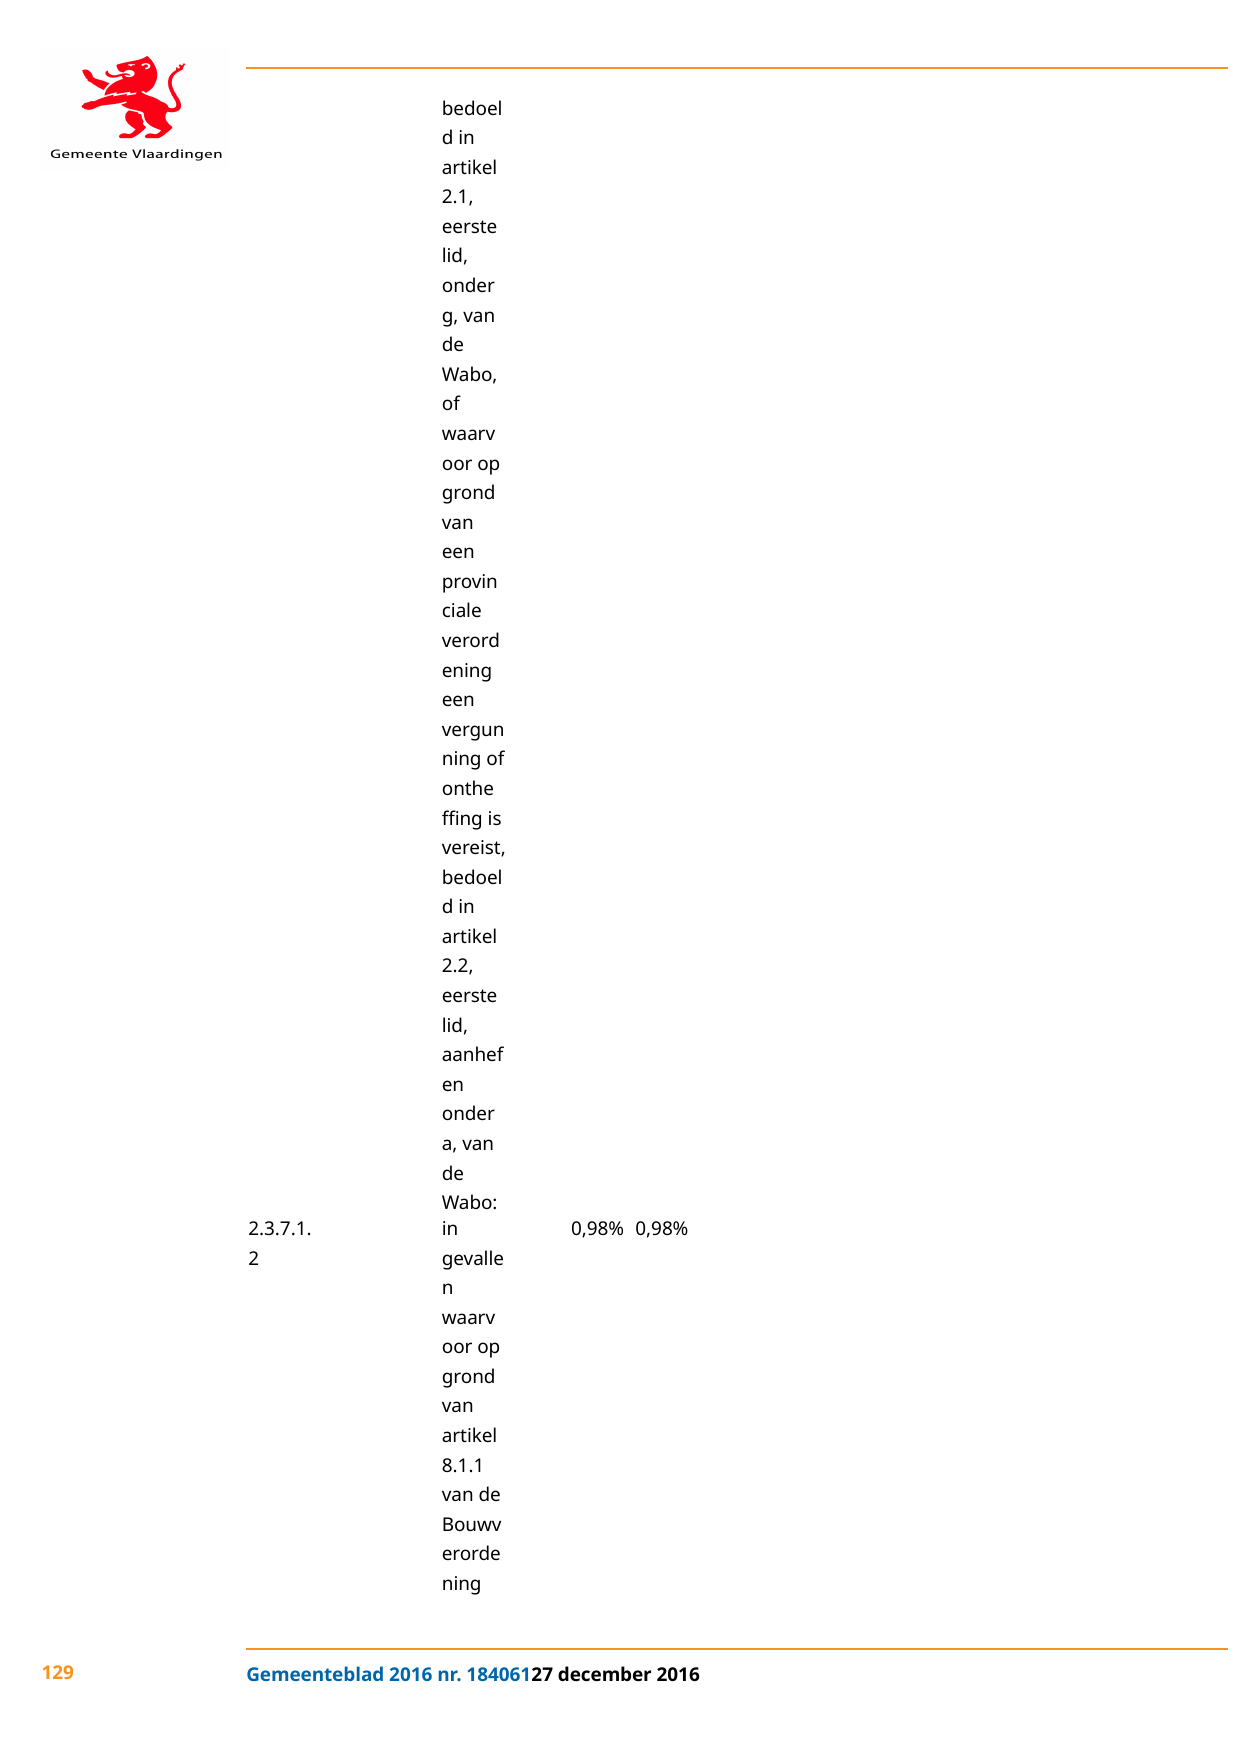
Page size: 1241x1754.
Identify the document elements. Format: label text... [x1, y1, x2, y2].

table_cell 0,98% [635, 1215, 700, 1596]
table_cell bedoeld in artikel 2.1, eerste lid, onder g, van de Wabo, of waarvoor op grond van een provinciale verordening een vergunning of ontheffing is vereist, bedoeld in artikel 2.2, eerste lid, aanhef en onder a, van de Wabo: [442, 95, 506, 1215]
table_cell [506, 95, 571, 1215]
table_cell [313, 95, 377, 1215]
picture [41, 47, 231, 172]
table_cell [377, 1215, 442, 1596]
table_cell 2.3.7.1.2 [248, 1215, 312, 1596]
table_cell [635, 95, 700, 1215]
table_cell [571, 95, 635, 1215]
table_cell in gevallen waarvoor op grond van artikel 8.1.1 van de Bouwverordening [442, 1215, 506, 1596]
table_cell [313, 1215, 377, 1596]
table_cell [248, 95, 312, 1215]
table_cell [377, 95, 442, 1215]
table_cell 0,98% [571, 1215, 635, 1596]
table_cell [506, 1215, 571, 1596]
